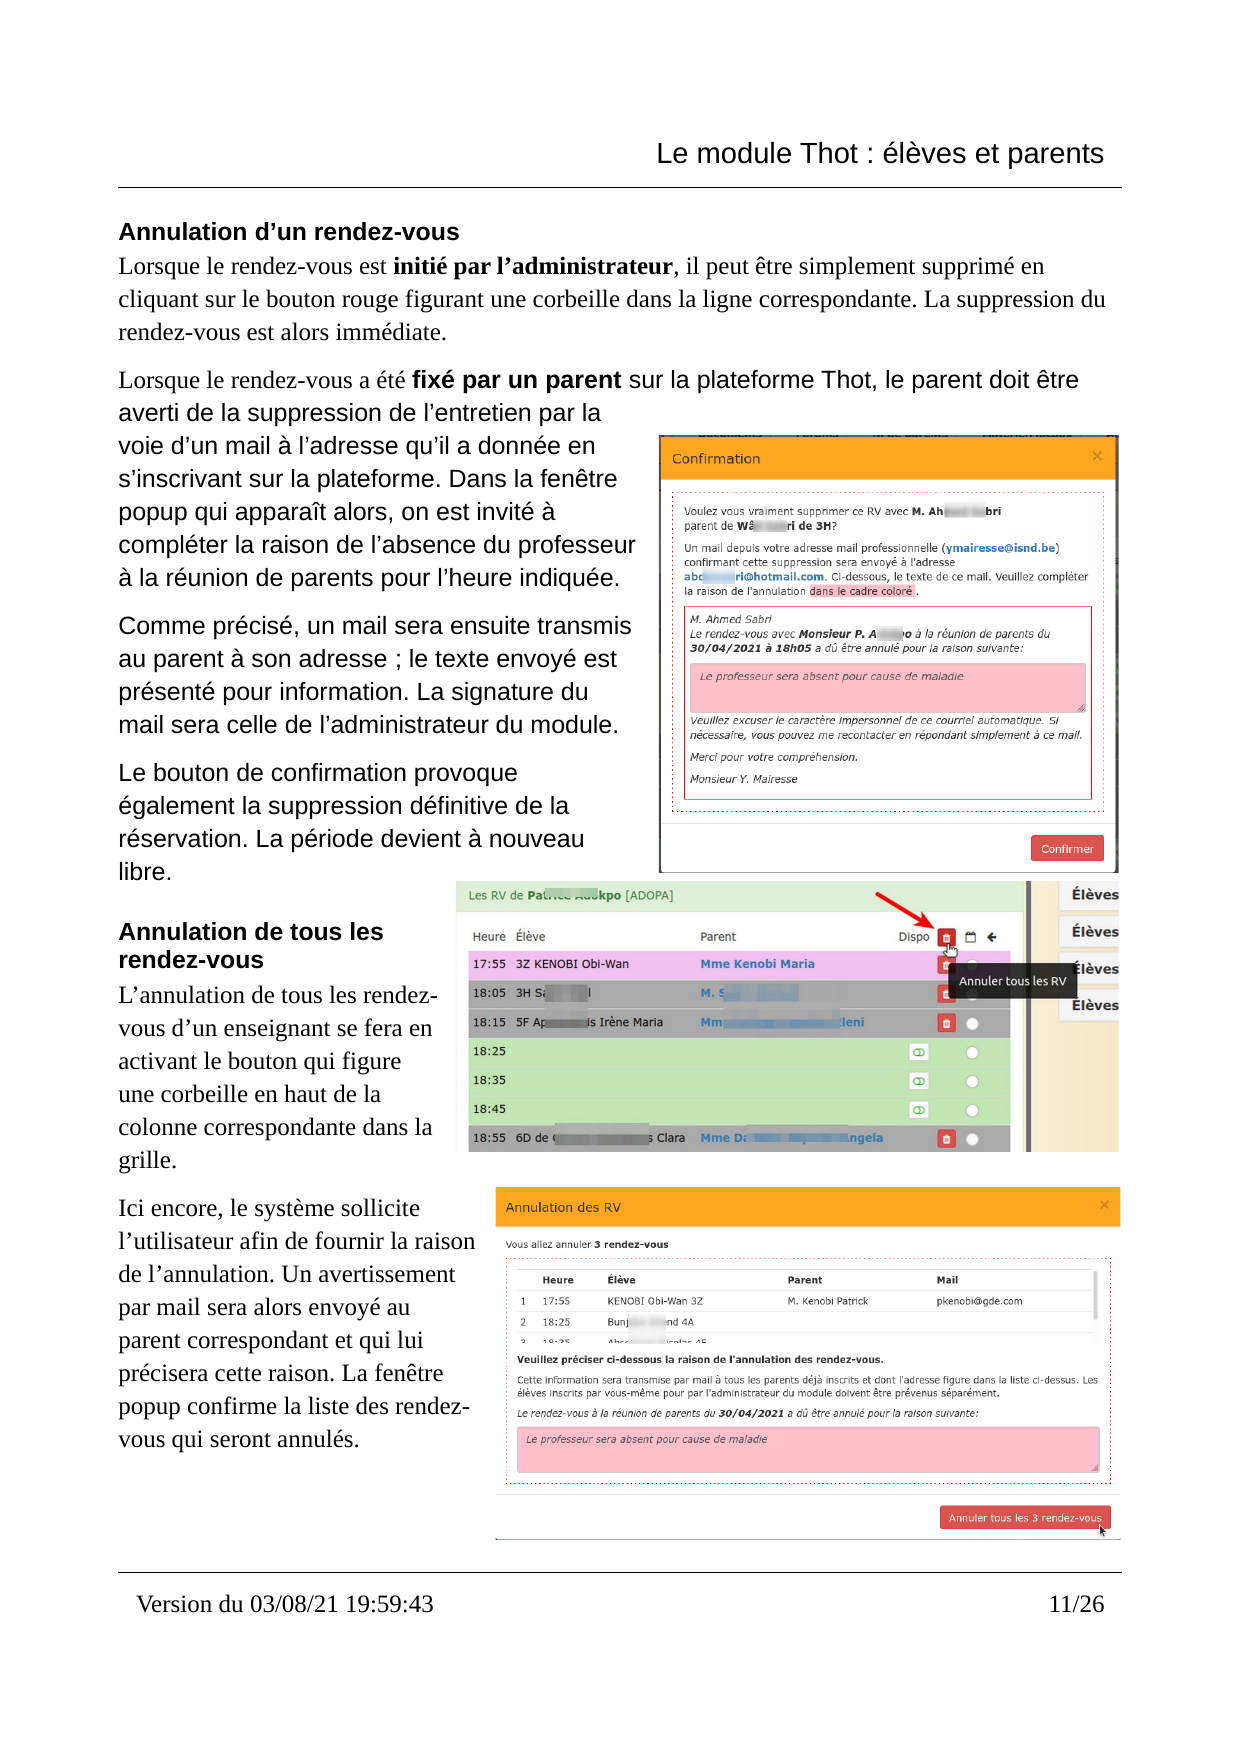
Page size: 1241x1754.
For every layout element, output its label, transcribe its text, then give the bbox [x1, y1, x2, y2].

subtitle Annulation d’un rendez-vous [118, 217, 1122, 245]
text Ici encore, le système sollicite l’utilisateur afin de fournir la raison de l’annulation. Un avertissement par mail sera alors envoyé au parent correspondant et qui lui précisera cette raison. La fenêtre popup confirme la liste des rendez-vous qui seront annulés. [118, 1193, 495, 1453]
text L’annulation de tous les rendez-vous d’un enseignant se fera en activant le bouton qui figure une corbeille en haut de la colonne correspondante dans la grille. [118, 980, 1122, 1174]
text Lorsque le rendez-vous a été fixé par un parent sur la plateforme Thot, le parent doit être averti de la suppression de l’entretien par la voie d’un mail à l’adresse qu’il a donnée en s’inscrivant sur la plateforme. Dans la fenêtre popup qui apparaît alors, on est invité à compléter la raison de l’absence du professeur à la réunion de parents pour l’heure indiquée. [118, 365, 1122, 592]
text Comme précisé, un mail sera ensuite transmis au parent à son adresse ; le texte envoyé est présenté pour information. La signature du mail sera celle de l’administrateur du module. [118, 611, 658, 739]
text Le bouton de confirmation provoque également la suppression définitive de la réservation. La période devient à nouveau libre. [118, 758, 1122, 885]
text Lorsque le rendez-vous est initié par l’administrateur, il peut être simplement supprimé en cliquant sur le bouton rouge figurant une corbeille dans la ligne correspondante. La suppression du rendez-vous est alors immédiate. [118, 251, 1122, 346]
picture [455, 881, 1119, 1152]
subtitle Annulation de tous les rendez-vous [118, 917, 455, 974]
picture [495, 1187, 1121, 1540]
picture [658, 435, 1119, 873]
